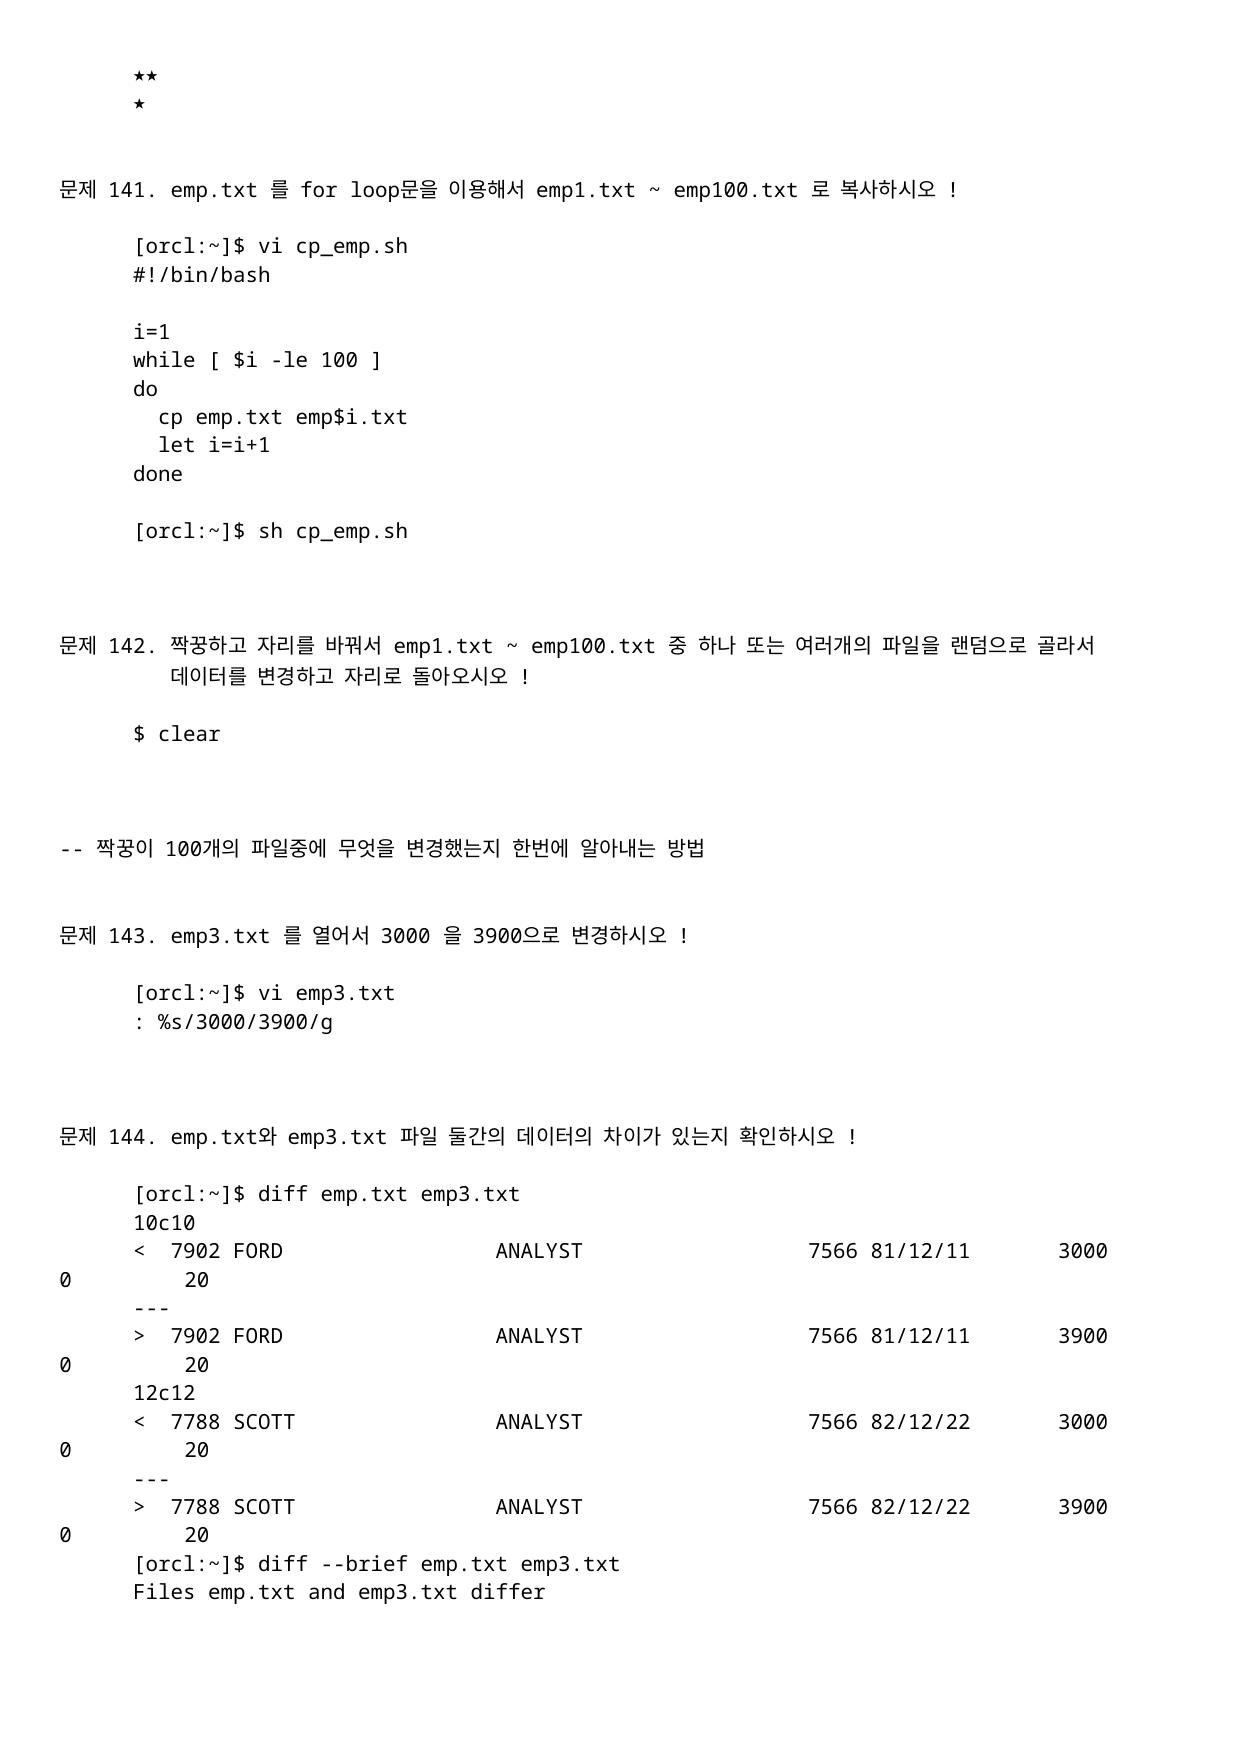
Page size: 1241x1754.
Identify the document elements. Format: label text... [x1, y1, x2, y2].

text cp emp.txt emp$i.txt [59, 402, 1180, 431]
text while [ $i -le 100 ] [59, 345, 1180, 374]
text < 7788 SCOTT ANALYST 7566 82/12/22 3000 0 20 [59, 1407, 1180, 1464]
text 10c10 [59, 1208, 1180, 1236]
text $ clear [59, 719, 1180, 747]
text [orcl:~]$ sh cp_emp.sh [59, 516, 1180, 544]
text 데이터를 변경하고 자리로 돌아오시오 ! [59, 660, 1180, 690]
text [orcl:~]$ diff --brief emp.txt emp3.txt [59, 1549, 1180, 1577]
text 12c12 [59, 1378, 1180, 1407]
text 문제 141. emp.txt 를 for loop문을 이용해서 emp1.txt ~ emp100.txt 로 복사하시오 ! [59, 173, 1180, 203]
text > 7902 FORD ANALYST 7566 81/12/11 3900 0 20 [59, 1322, 1180, 1378]
text #!/bin/bash [59, 260, 1180, 288]
text [orcl:~]$ vi emp3.txt [59, 978, 1180, 1007]
text --- [59, 1464, 1180, 1492]
text : %s/3000/3900/g [59, 1007, 1180, 1035]
text < 7902 FORD ANALYST 7566 81/12/11 3000 0 20 [59, 1236, 1180, 1293]
text let i=i+1 [59, 431, 1180, 459]
text i=1 [59, 317, 1180, 345]
text ★ [59, 87, 1180, 116]
text ★★ [59, 59, 1180, 87]
text --- [59, 1293, 1180, 1322]
text 문제 143. emp3.txt 를 열어서 3000 을 3900으로 변경하시오 ! [59, 920, 1180, 950]
text 문제 142. 짝꿍하고 자리를 바꿔서 emp1.txt ~ emp100.txt 중 하나 또는 여러개의 파일을 랜덤으로 골라서 [59, 630, 1180, 660]
text > 7788 SCOTT ANALYST 7566 82/12/22 3900 0 20 [59, 1492, 1180, 1549]
text 문제 144. emp.txt와 emp3.txt 파일 둘간의 데이터의 차이가 있는지 확인하시오 ! [59, 1121, 1180, 1151]
text do [59, 374, 1180, 402]
text done [59, 459, 1180, 487]
text [orcl:~]$ diff emp.txt emp3.txt [59, 1179, 1180, 1208]
text Files emp.txt and emp3.txt differ [59, 1577, 1180, 1606]
text [orcl:~]$ vi cp_emp.sh [59, 232, 1180, 260]
text -- 짝꿍이 100개의 파일중에 무엇을 변경했는지 한번에 알아내는 방법 [59, 832, 1180, 863]
